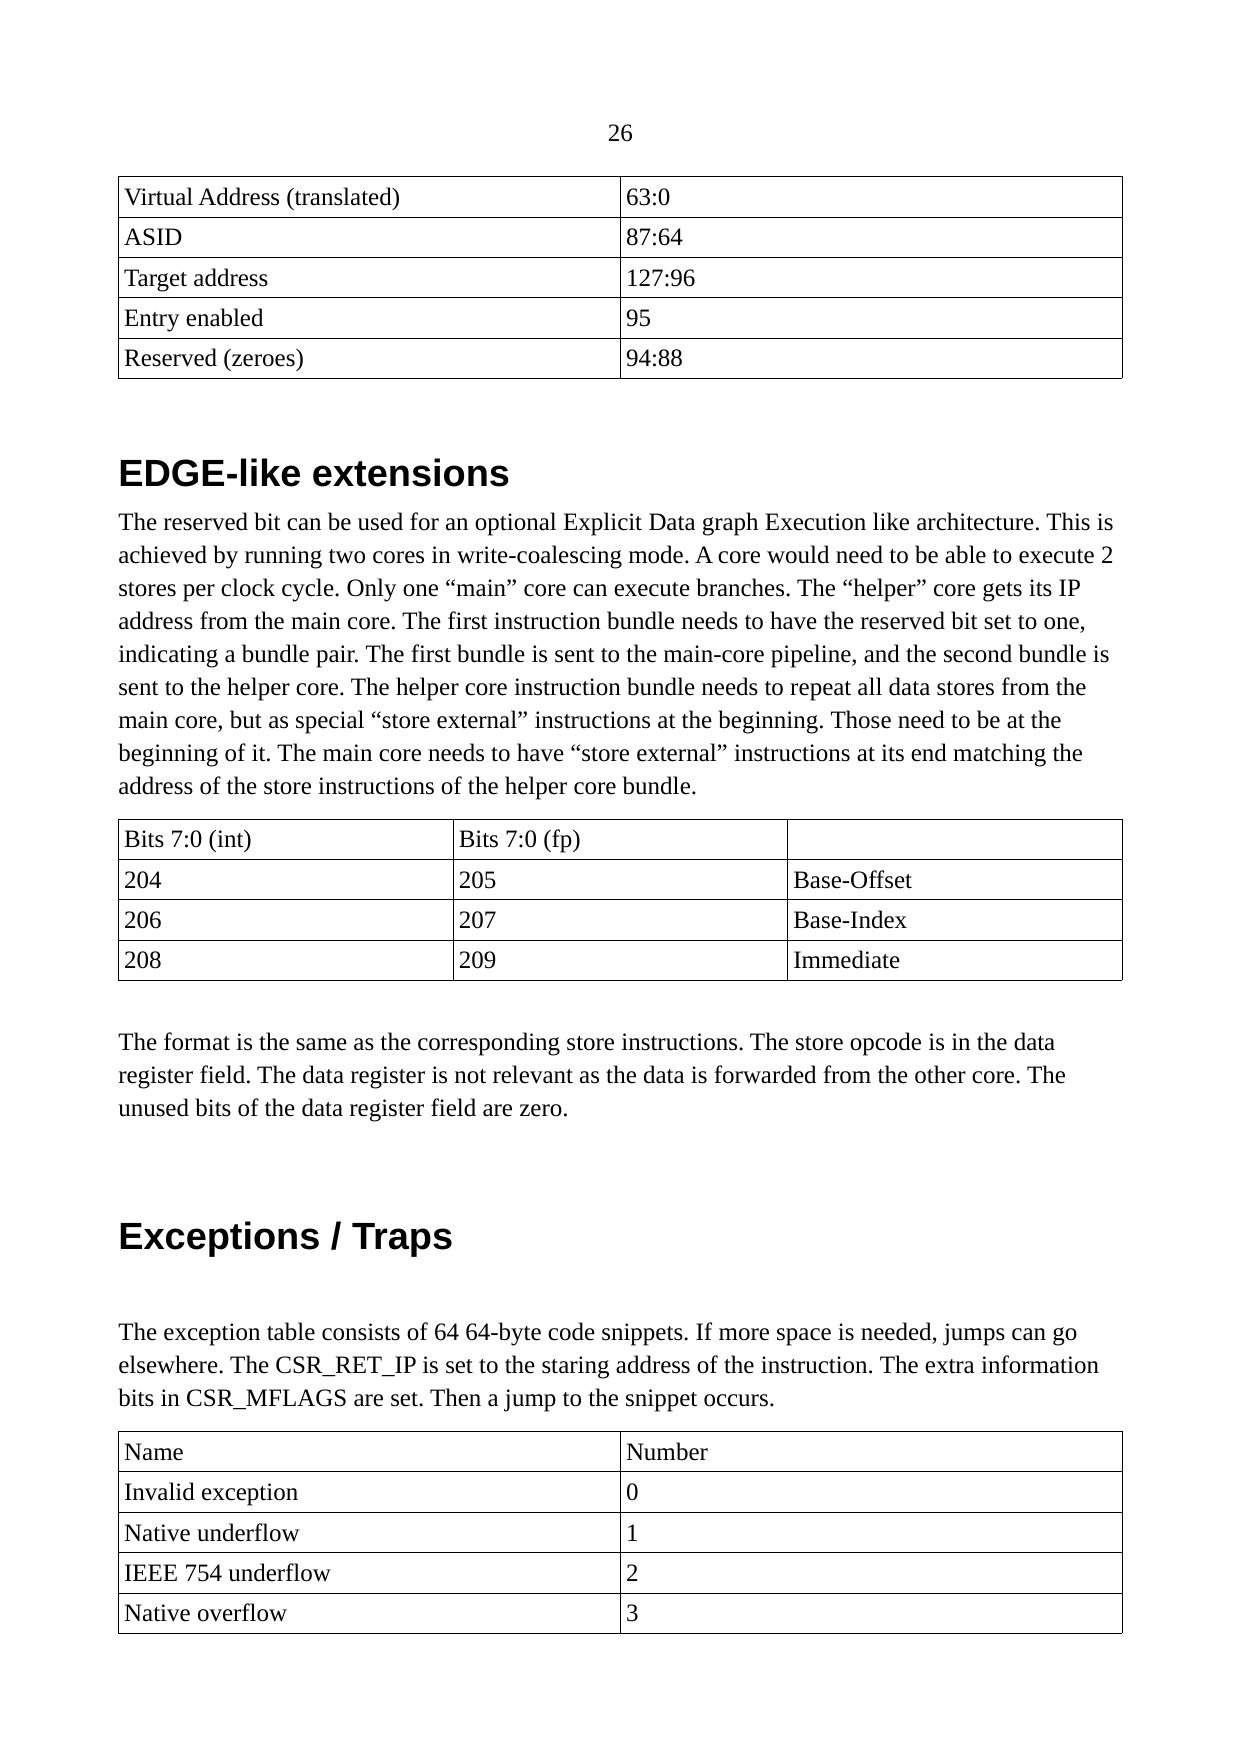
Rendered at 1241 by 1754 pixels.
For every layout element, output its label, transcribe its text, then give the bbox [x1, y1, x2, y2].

text The exception table consists of 64 64-byte code snippets. If more space is needed, jumps can go elsewhere. The CSR_RET_IP is set to the staring address of the instruction. The extra information bits in CSR_MFLAGS are set. Then a jump to the snippet occurs. [118, 1317, 1122, 1412]
table_cell 87:64 [621, 218, 1122, 257]
table_cell 204 [119, 860, 453, 899]
table_cell 208 [119, 941, 453, 980]
table_cell 207 [454, 900, 787, 939]
table_cell Immediate [788, 941, 1122, 980]
table_cell Target address [119, 258, 620, 297]
table_cell 1 [621, 1513, 1122, 1552]
text The reserved bit can be used for an optional Explicit Data graph Execution like architecture. This is achieved by running two cores in write-coalescing mode. A core would need to be able to execute 2 stores per clock cycle. Only one “main” core can execute branches. The “helper” core gets its IP address from the main core. The first instruction bundle needs to have the reserved bit set to one, indicating a bundle pair. The first bundle is sent to the main-core pipeline, and the second bundle is sent to the helper core. The helper core instruction bundle needs to repeat all data stores from the main core, but as special “store external” instructions at the beginning. Those need to be at the beginning of it. The main core needs to have “store external” instructions at its end matching the address of the store instructions of the helper core bundle. [118, 507, 1122, 800]
table_cell IEEE 754 underflow [119, 1553, 620, 1592]
table_cell Virtual Address (translated) [119, 177, 620, 217]
table_cell 3 [621, 1594, 1122, 1633]
table_cell Native overflow [119, 1594, 620, 1633]
table_cell 2 [621, 1553, 1122, 1592]
table_cell Base-Index [788, 900, 1122, 939]
table_header Bits 7:0 (fp) [454, 820, 787, 859]
subtitle Exceptions / Traps [118, 1214, 1122, 1257]
table_header Name [119, 1432, 620, 1471]
table_header Bits 7:0 (int) [119, 820, 453, 859]
table_cell Entry enabled [119, 298, 620, 338]
subtitle EDGE-like extensions [118, 451, 1122, 494]
table_cell Base-Offset [788, 860, 1122, 899]
table_cell 206 [119, 900, 453, 939]
table_cell 95 [621, 298, 1122, 338]
table_cell Invalid exception [119, 1472, 620, 1512]
table_cell Native underflow [119, 1513, 620, 1552]
table_cell Reserved (zeroes) [119, 339, 620, 378]
table_cell 205 [454, 860, 787, 899]
table_header [788, 820, 1122, 859]
table_cell 127:96 [621, 258, 1122, 297]
table_cell 209 [454, 941, 787, 980]
table_cell 63:0 [621, 177, 1122, 217]
table_cell ASID [119, 218, 620, 257]
table_cell 0 [621, 1472, 1122, 1512]
table_header Number [621, 1432, 1122, 1471]
table_cell 94:88 [621, 339, 1122, 378]
text The format is the same as the corresponding store instructions. The store opcode is in the data register field. The data register is not relevant as the data is forwarded from the other core. The unused bits of the data register field are zero. [118, 1027, 1122, 1122]
